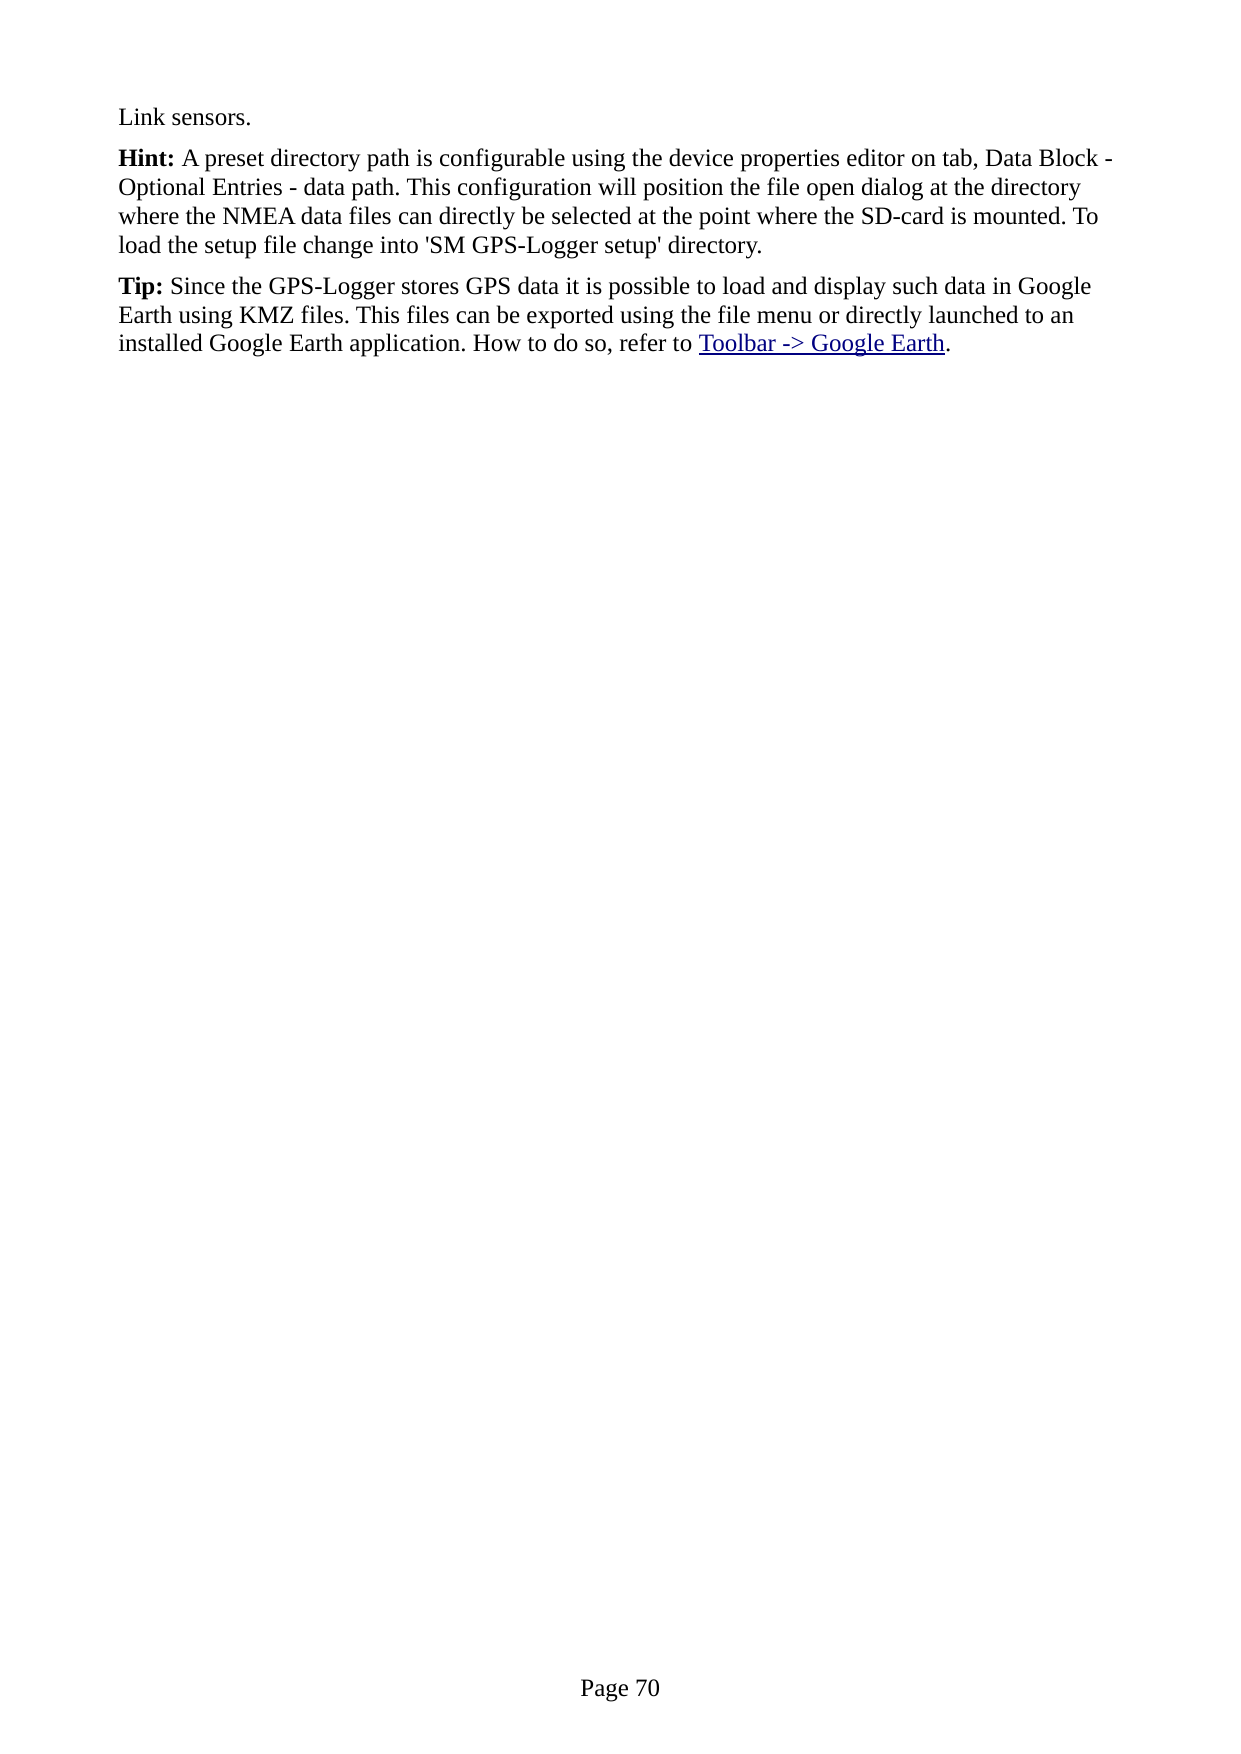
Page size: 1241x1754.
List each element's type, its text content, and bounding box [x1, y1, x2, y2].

text Link sensors. [118, 102, 1122, 131]
text Tip: Since the GPS-Logger stores GPS data it is possible to load and display such data in Google Earth using KMZ files. This files can be exported using the file menu or directly launched to an installed Google Earth application. How to do so, refer to Toolbar -> Google Earth. [118, 271, 1122, 357]
text Hint: A preset directory path is configurable using the device properties editor on tab, Data Block - Optional Entries - data path. This configuration will position the file open dialog at the directory where the NMEA data files can directly be selected at the point where the SD-card is mounted. To load the setup file change into 'SM GPS-Logger setup' directory. [118, 143, 1122, 258]
